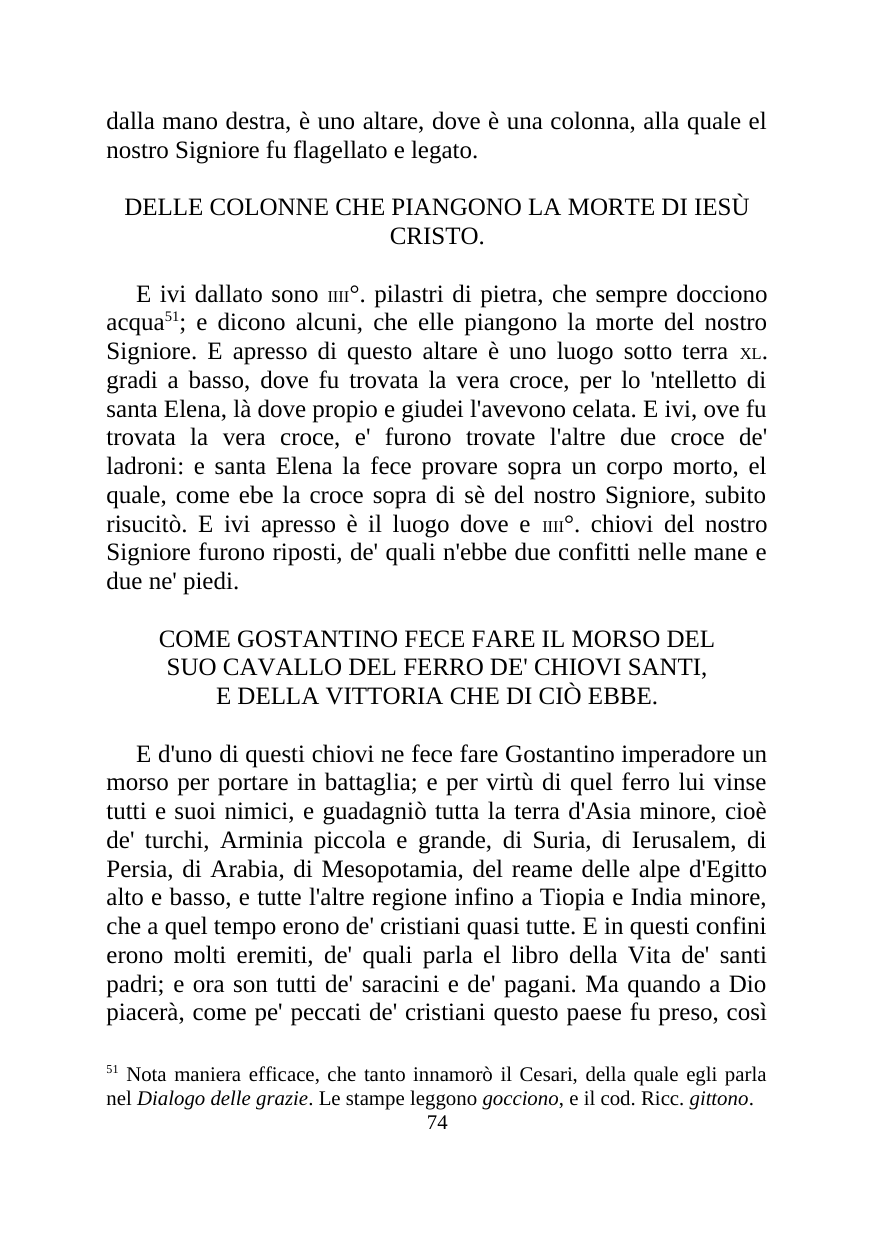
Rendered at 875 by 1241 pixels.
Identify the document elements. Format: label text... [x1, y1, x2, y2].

text DELLE COLONNE CHE PIANGONO LA MORTE DI IESÙ CRISTO. [106, 192, 768, 250]
text E DELLA VITTORIA CHE DI CIÒ EBBE. [106, 681, 768, 710]
text SUO CAVALLO DEL FERRO DE' CHIOVI SANTI, [106, 652, 768, 681]
text E d'uno di questi chiovi ne fece fare Gostantino imperadore un morso per portare in battaglia; e per virtù di quel ferro lui vinse tutti e suoi nimici, e guadagniò tutta la terra d'Asia minore, cioè de' turchi, Arminia piccola e grande, di Suria, di Ierusalem, di Persia, di Arabia, di Mesopotamia, del reame delle alpe d'Egitto alto e basso, e tutte l'altre regione infino a Tiopia e India minore, che a quel tempo erono de' cristiani quasi tutte. E in questi confini erono molti eremiti, de' quali parla el libro della Vita de' santi padri; e ora son tutti de' saracini e de' pagani. Ma quando a Dio piacerà, come pe' peccati de' cristiani questo paese fu preso, così [106, 739, 768, 1026]
text COME GOSTANTINO FECE FARE IL MORSO DEL [106, 624, 768, 652]
text E ivi dallato sono iiii°. pilastri di pietra, che sempre docciono acqua; e dicono alcuni, che elle piangono la morte del nostro Signiore. E apresso di questo altare è uno luogo sotto terra xl. gradi a basso, dove fu trovata la vera croce, per lo 'ntelletto di santa Elena, là dove propio e giudei l'avevono celata. E ivi, ove fu trovata la vera croce, e' furono trovate l'altre due croce de' ladroni: e santa Elena la fece provare sopra un corpo morto, el quale, come ebe la croce sopra di sè del nostro Signiore, subito risucitò. E ivi apresso è il luogo dove e iiii°. chiovi del nostro Signiore furono riposti, de' quali n'ebbe due confitti nelle mane e due ne' piedi. [106, 279, 768, 595]
text Nota maniera efficace, che tanto innamorò il Cesari, della quale egli parla nel Dialogo delle grazie. Le stampe leggono gocciono, e il cod. Ricc. gittono. [106, 1062, 768, 1110]
text dalla mano destra, è uno altare, dove è una colonna, alla quale el nostro Signiore fu flagellato e legato. [106, 106, 768, 164]
